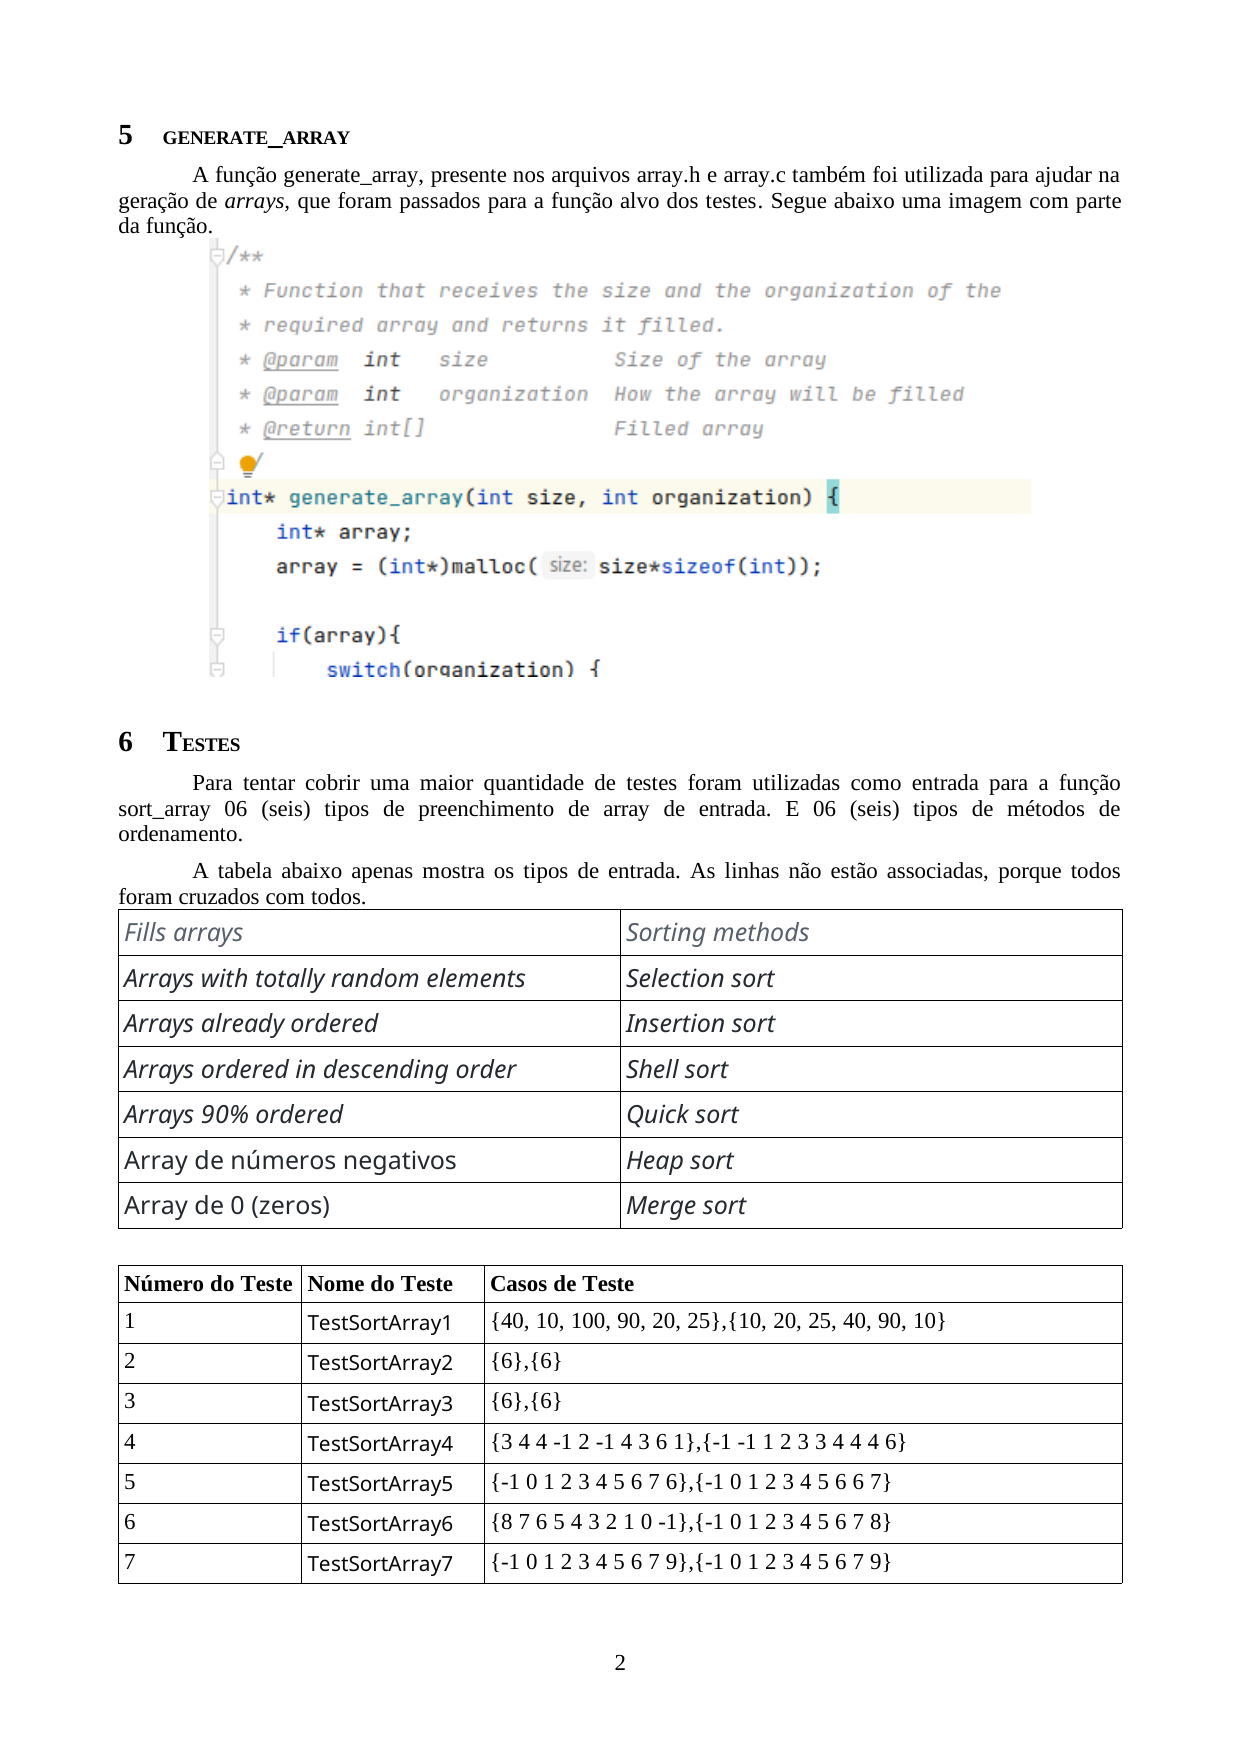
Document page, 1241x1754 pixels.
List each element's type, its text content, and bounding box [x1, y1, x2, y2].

table_cell TestSortArray3 [302, 1384, 484, 1423]
table_cell 5 [119, 1464, 301, 1503]
table_cell TestSortArray5 [302, 1464, 484, 1503]
table_cell 2 [119, 1344, 301, 1383]
table_cell Shell sort [621, 1047, 1122, 1091]
table_cell Arrays already ordered [119, 1001, 620, 1046]
table_cell {40, 10, 100, 90, 20, 25},{10, 20, 25, 40, 90, 10} [485, 1303, 1122, 1343]
table_cell {6},{6} [485, 1344, 1122, 1383]
table_cell 3 [119, 1384, 301, 1423]
table_cell {6},{6} [485, 1384, 1122, 1423]
table_cell TestSortArray6 [302, 1504, 484, 1543]
table_cell 1 [119, 1303, 301, 1343]
table_cell TestSortArray2 [302, 1344, 484, 1383]
table_cell {8 7 6 5 4 3 2 1 0 -1},{-1 0 1 2 3 4 5 6 7 8} [485, 1504, 1122, 1543]
subtitle Testes [118, 726, 1122, 758]
subtitle generate_array [118, 118, 1122, 151]
table_cell Arrays 90% ordered [119, 1092, 620, 1137]
table_header Nome do Teste [302, 1266, 484, 1302]
table_cell Quick sort [621, 1092, 1122, 1137]
table_cell Arrays ordered in descending order [119, 1047, 620, 1091]
text Para tentar cobrir uma maior quantidade de testes foram utilizadas como entrada para a função sort_array 06 (seis) tipos de preenchimento de array de entrada. E 06 (seis) tipos de métodos de ordenamento. [118, 770, 1122, 846]
table_cell Array de 0 (zeros) [119, 1183, 620, 1228]
table_cell TestSortArray7 [302, 1544, 484, 1583]
table_cell Heap sort [621, 1138, 1122, 1182]
table_cell {3 4 4 -1 2 -1 4 3 6 1},{-1 -1 1 2 3 3 4 4 4 6} [485, 1424, 1122, 1463]
table_header Fills arrays [119, 910, 620, 955]
table_cell Array de números negativos [119, 1138, 620, 1182]
table_cell Arrays with totally random elements [119, 956, 620, 1000]
table_cell 6 [119, 1504, 301, 1543]
table_header Sorting methods [621, 910, 1122, 955]
text A tabela abaixo apenas mostra os tipos de entrada. As linhas não estão associadas, porque todos foram cruzados com todos. [118, 858, 1122, 909]
table_cell Insertion sort [621, 1001, 1122, 1046]
table_cell TestSortArray1 [302, 1303, 484, 1343]
picture [209, 238, 1032, 677]
table_cell {-1 0 1 2 3 4 5 6 7 9},{-1 0 1 2 3 4 5 6 7 9} [485, 1544, 1122, 1583]
table_cell Selection sort [621, 956, 1122, 1000]
table_header Número do Teste [119, 1266, 301, 1302]
text A função generate_array, presente nos arquivos array.h e array.c também foi utilizada para ajudar na geração de arrays, que foram passados para a função alvo dos testes. Segue abaixo uma imagem com parte da função. [118, 162, 1122, 239]
table_cell 7 [119, 1544, 301, 1583]
table_header Casos de Teste [485, 1266, 1122, 1302]
table_cell TestSortArray4 [302, 1424, 484, 1463]
table_cell 4 [119, 1424, 301, 1463]
table_cell {-1 0 1 2 3 4 5 6 7 6},{-1 0 1 2 3 4 5 6 6 7} [485, 1464, 1122, 1503]
table_cell Merge sort [621, 1183, 1122, 1228]
